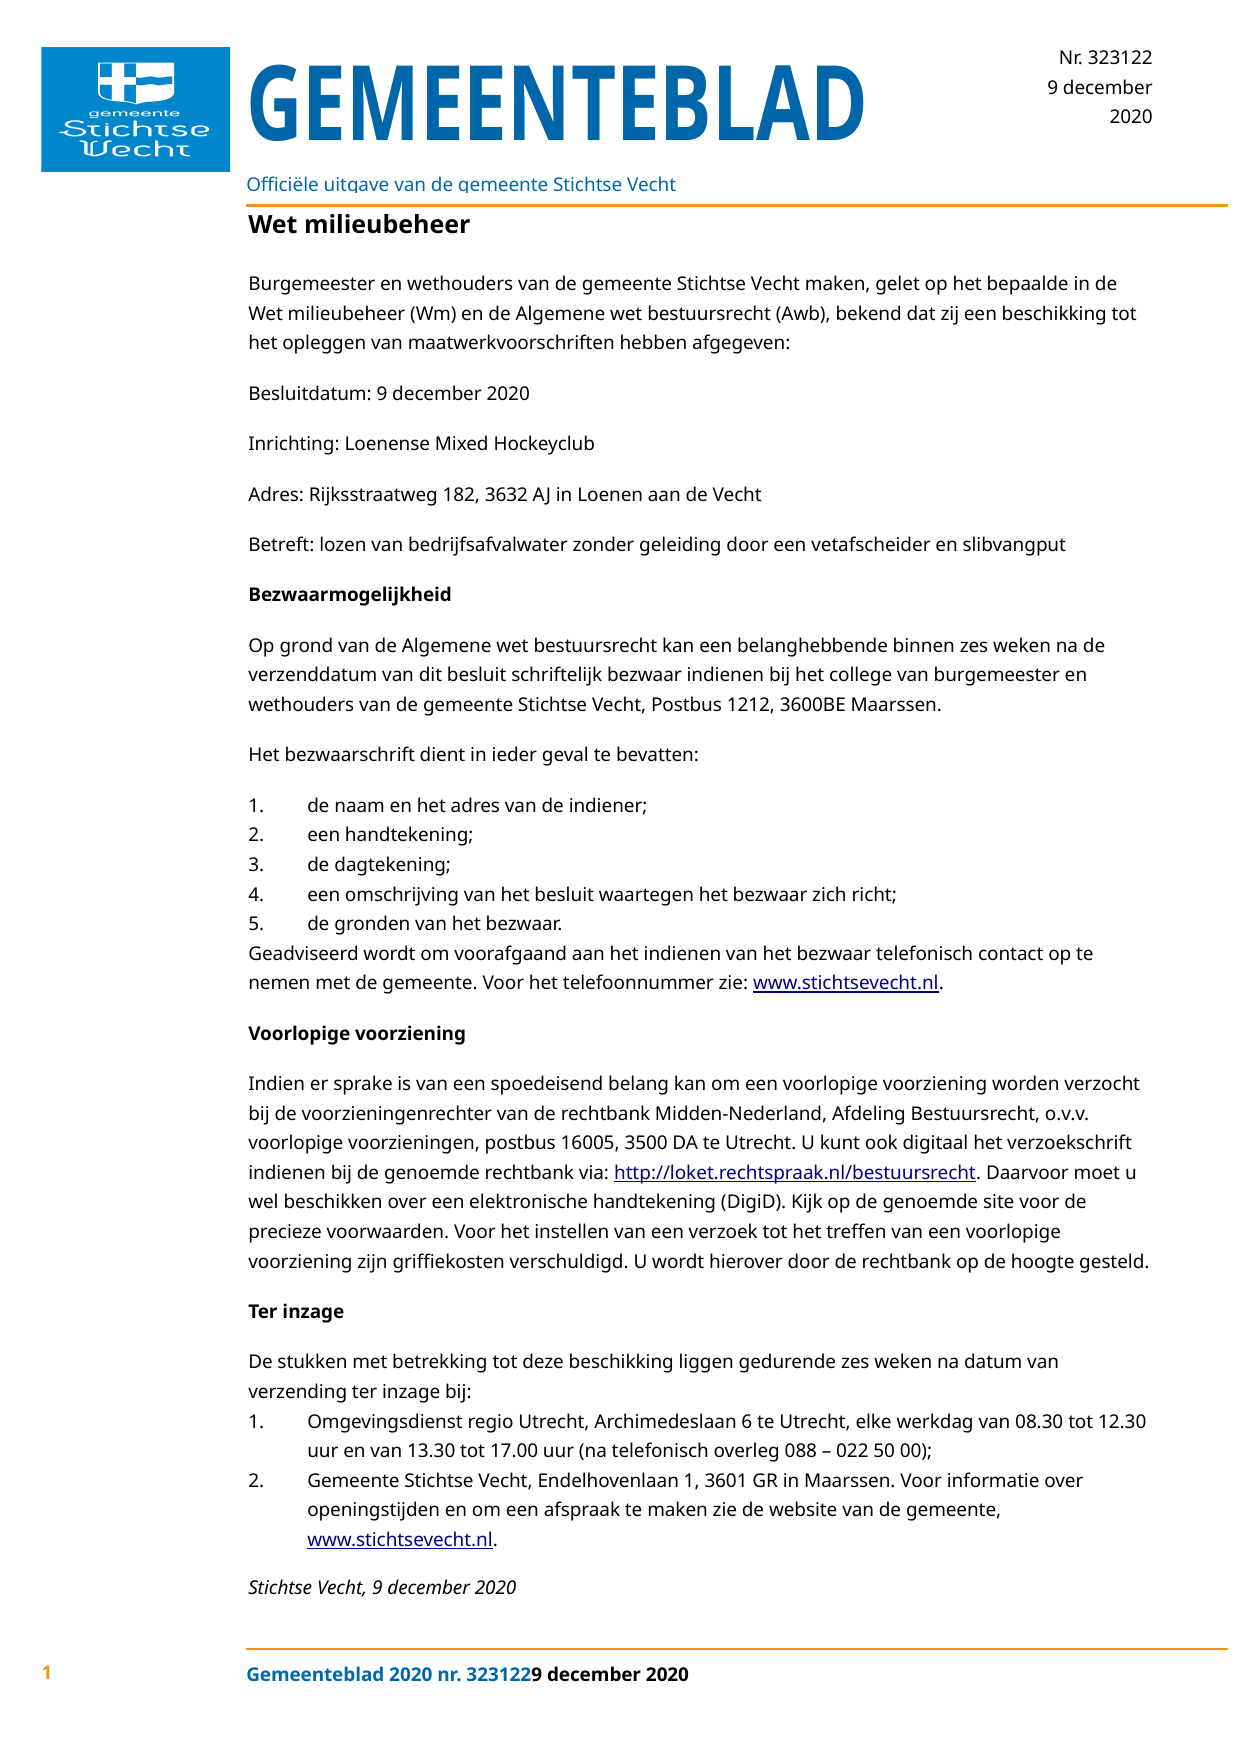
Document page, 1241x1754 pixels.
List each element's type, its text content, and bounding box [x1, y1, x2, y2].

text Besluitdatum: 9 december 2020 [248, 380, 1152, 406]
text Ter inzage [248, 1298, 1152, 1324]
picture [99, 63, 135, 101]
text Stichtse Vecht, 9 december 2020 [248, 1574, 1152, 1600]
text Bezwaarmogelijkheid [248, 582, 1152, 607]
list Gemeente Stichtse Vecht, Endelhovenlaan 1, 3601 GR in Maarssen. Voor informatie over openingstijden en om een afspraak te maken zie de website van de gemeente, www.stichtsevecht.nl. [248, 1467, 1152, 1552]
text De stukken met betrekking tot deze beschikking liggen gedurende zes weken na datum van verzending ter inzage bij: [248, 1349, 1152, 1404]
text Inrichting: Loenense Mixed Hockeyclub [248, 430, 1152, 456]
list een handtekening; [248, 822, 1152, 847]
text Geadviseerd wordt om voorafgaand aan het indienen van het bezwaar telefonisch contact op te nemen met de gemeente. Voor het telefoonnummer zie: www.stichtsevecht.nl. [248, 940, 1152, 995]
text Voorlopige voorziening [248, 1020, 1152, 1046]
picture [137, 63, 174, 103]
text Burgemeester en wethouders van de gemeente Stichtse Vecht maken, gelet op het bepaalde in de Wet milieubeheer (Wm) en de Algemene wet bestuursrecht (Awb), bekend dat zij een beschikking tot het opleggen van maatwerkvoorschriften hebben afgegeven: [248, 270, 1152, 355]
list een omschrijving van het besluit waartegen het bezwaar zich richt; [248, 881, 1152, 906]
text Betreft: lozen van bedrijfsafvalwater zonder geleiding door een vetafscheider en slibvangput [248, 531, 1152, 557]
list Omgevingsdienst regio Utrecht, Archimedeslaan 6 te Utrecht, elke werkdag van 08.30 tot 12.30 uur en van 13.30 tot 17.00 uur (na telefonisch overleg 088 – 022 50 00); [248, 1408, 1152, 1463]
text Adres: Rijksstraatweg 182, 3632 AJ in Loenen aan de Vecht [248, 481, 1152, 506]
text Indien er sprake is van een spoedeisend belang kan om een voorlopige voorziening worden verzocht bij de voorzieningenrechter van de rechtbank Midden-Nederland, Afdeling Bestuursrecht, o.v.v. voorlopige voorzieningen, postbus 16005, 3500 DA te Utrecht. U kunt ook digitaal het verzoekschrift indienen bij de genoemde rechtbank via: http://loket.rechtspraak.nl/bestuursrecht. Daarvoor moet u wel beschikken over een elektronische handtekening (DigiD). Kijk op de genoemde site voor de precieze voorwaarden. Voor het instellen van een verzoek tot het treffen van een voorlopige voorziening zijn griffiekosten verschuldigd. U wordt hierover door de rechtbank op de hoogte gesteld. [248, 1070, 1152, 1273]
list de gronden van het bezwaar. [248, 910, 1152, 936]
text Het bezwaarschrift dient in ieder geval te bevatten: [248, 742, 1152, 767]
list de naam en het adres van de indiener; [248, 792, 1152, 818]
text Op grond van de Algemene wet bestuursrecht kan een belanghebbende binnen zes weken na de verzenddatum van dit besluit schriftelijk bezwaar indienen bij het college van burgemeester en wethouders van de gemeente Stichtse Vecht, Postbus 1212, 3600BE Maarssen. [248, 632, 1152, 717]
list de dagtekening; [248, 851, 1152, 877]
text Wet milieubeheer [248, 207, 1152, 241]
